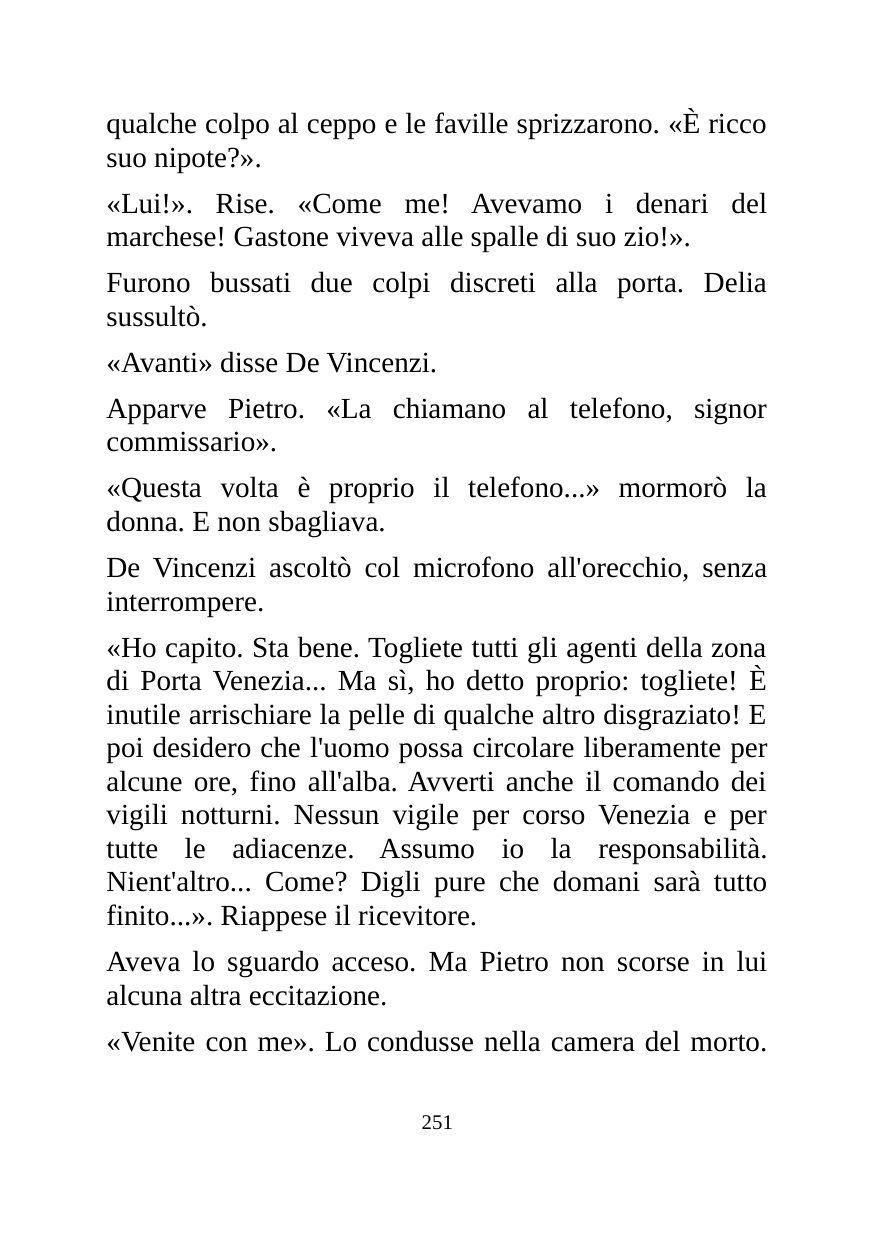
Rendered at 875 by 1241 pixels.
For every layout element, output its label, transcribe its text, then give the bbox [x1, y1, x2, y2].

text «Ho capito. Sta bene. Togliete tutti gli agenti della zona di Porta Venezia... Ma sì, ho detto proprio: togliete! È inutile arrischiare la pelle di qualche altro disgraziato! E poi desidero che l'uomo possa circolare liberamente per alcune ore, fino all'alba. Avverti anche il comando dei vigili notturni. Nessun vigile per corso Venezia e per tutte le adiacenze. Assumo io la responsabilità. Nient'altro... Come? Digli pure che domani sarà tutto finito...». Riappese il ricevitore. [106, 630, 768, 932]
text «Lui!». Rise. «Come me! Avevamo i denari del marchese! Gastone viveva alle spalle di suo zio!». [106, 186, 768, 253]
text Aveva lo sguardo acceso. Ma Pietro non scorse in lui alcuna altra eccitazione. [106, 944, 768, 1011]
text Apparve Pietro. «La chiamano al telefono, signor commissario». [106, 391, 768, 458]
text qualche colpo al ceppo e le faville sprizzarono. «È ricco suo nipote?». [106, 106, 768, 173]
text «Avanti» disse De Vincenzi. [106, 345, 768, 378]
text «Questa volta è proprio il telefono...» mormorò la donna. E non sbagliava. [106, 471, 768, 538]
text «Venite con me». Lo condusse nella camera del morto. [106, 1024, 768, 1057]
text Furono bussati due colpi discreti alla porta. Delia sussultò. [106, 265, 768, 332]
text De Vincenzi ascoltò col microfono all'orecchio, senza interrompere. [106, 550, 768, 617]
